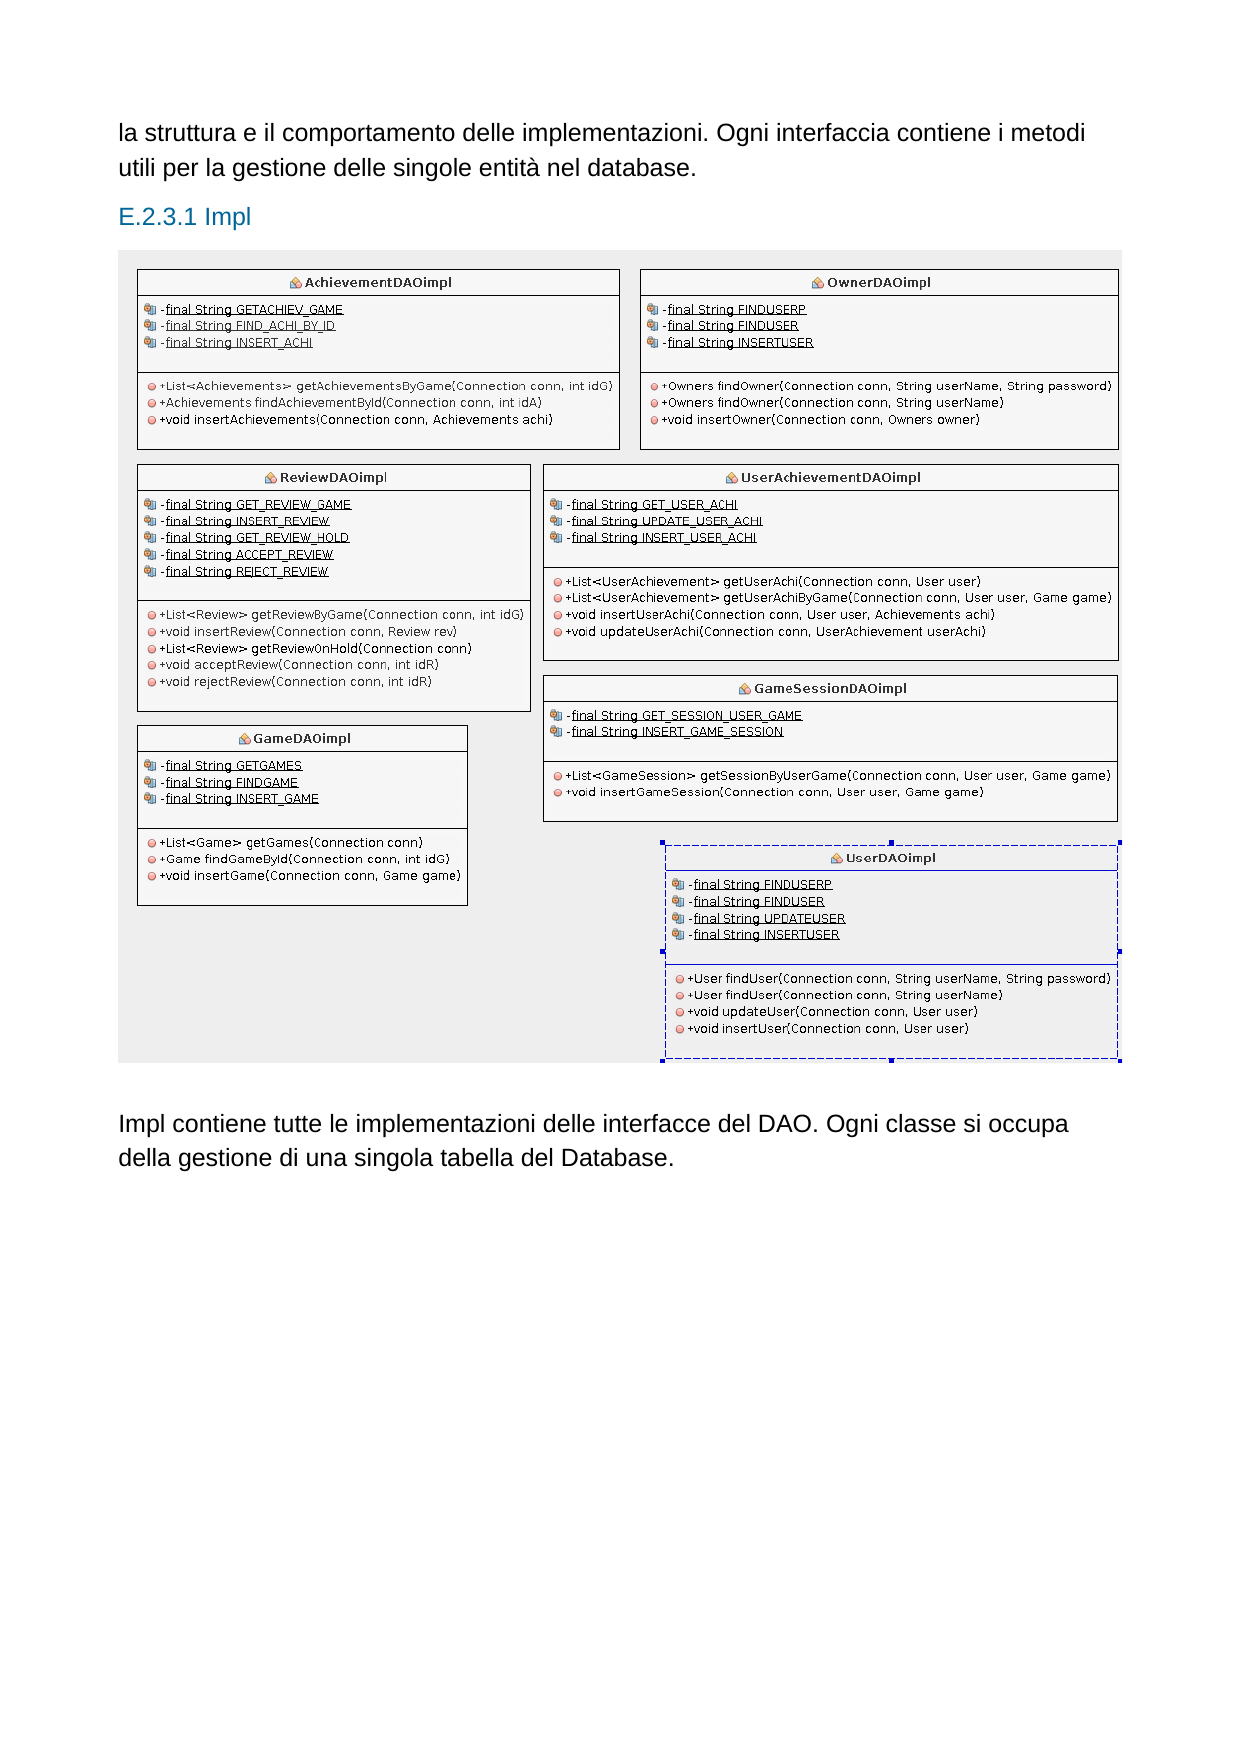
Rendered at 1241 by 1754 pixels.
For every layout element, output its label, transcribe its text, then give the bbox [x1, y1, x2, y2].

text Impl contiene tutte le implementazioni delle interfacce del DAO. Ogni classe si occupa della gestione di una singola tabella del Database. [118, 1109, 1122, 1172]
text E.2.3.1 Impl [118, 202, 1122, 230]
text la struttura e il comportamento delle implementazioni. Ogni interfaccia contiene i metodi utili per la gestione delle singole entità nel database. [118, 118, 1122, 181]
picture [118, 250, 1123, 1063]
